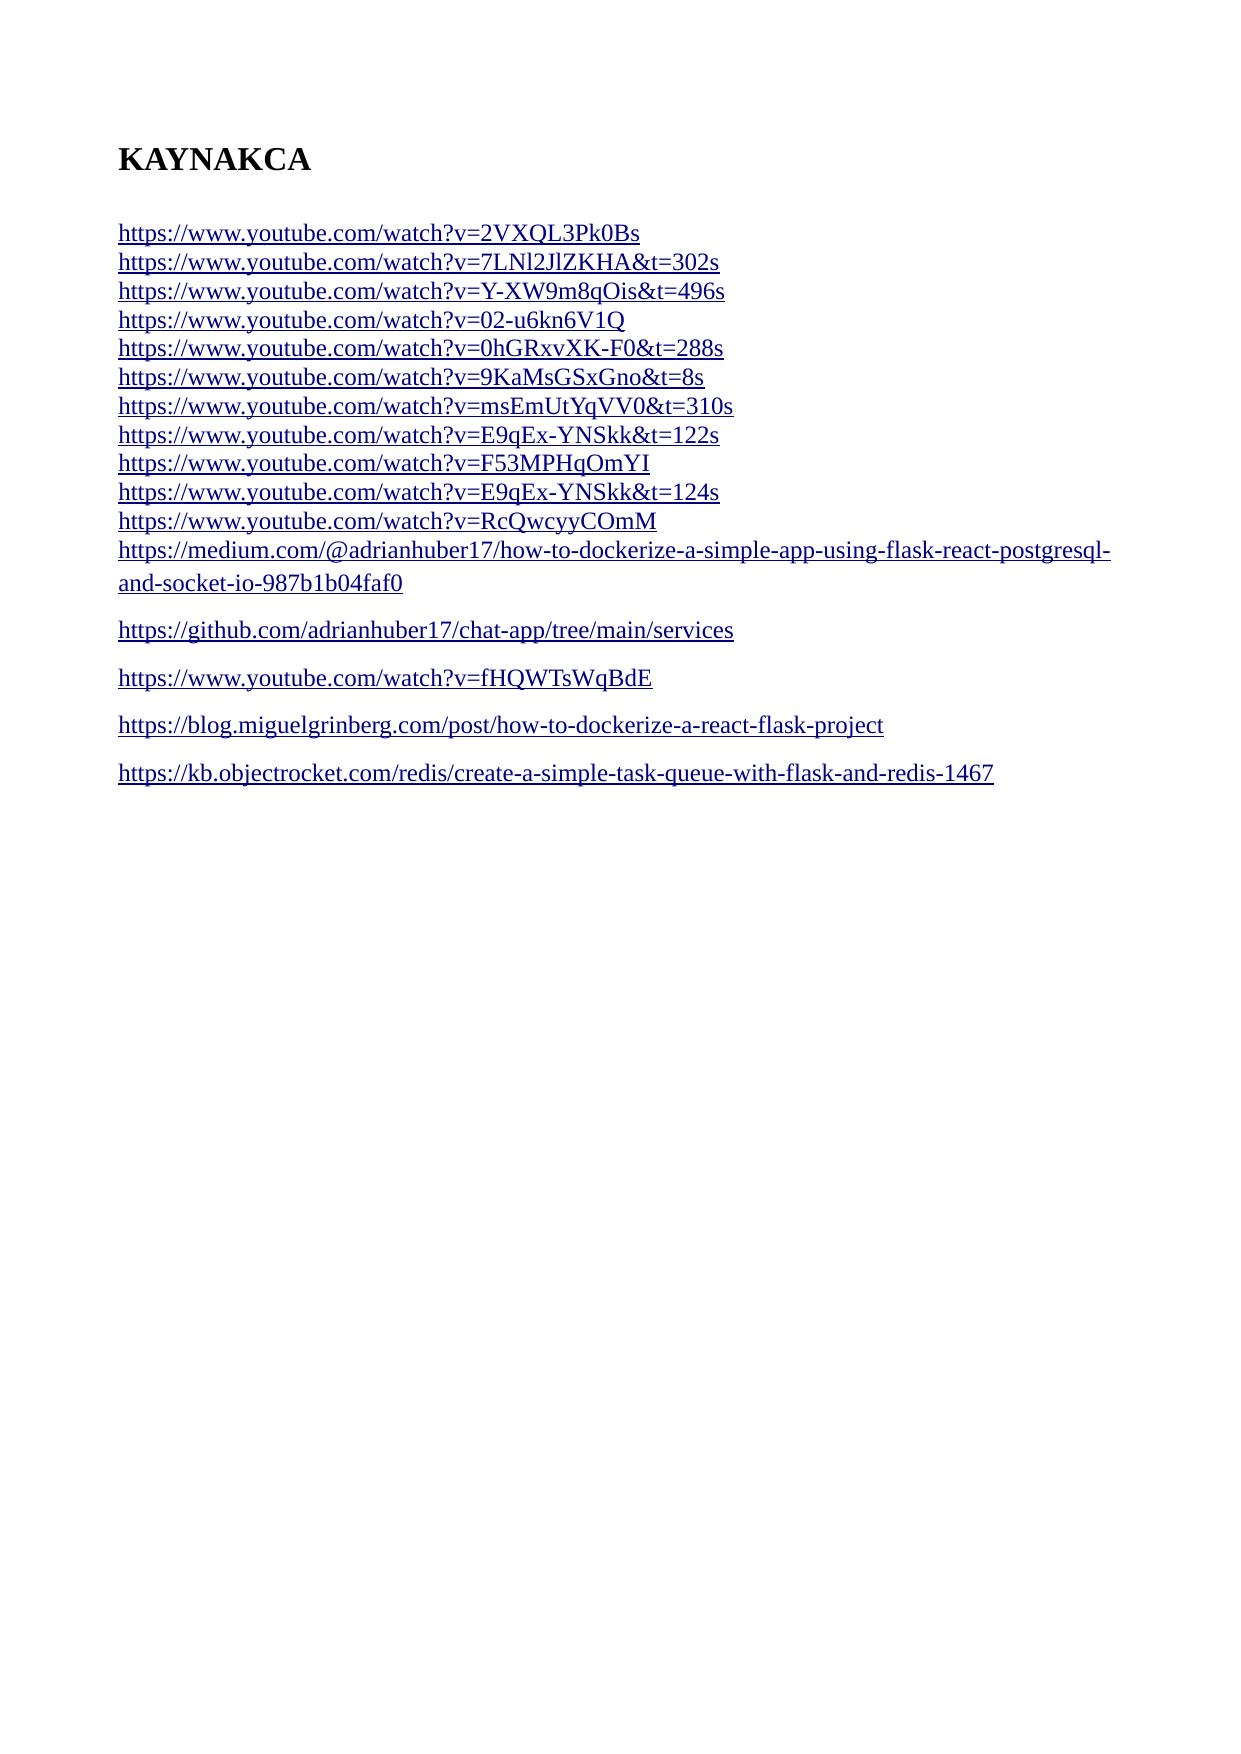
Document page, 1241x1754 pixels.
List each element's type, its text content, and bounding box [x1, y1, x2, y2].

subtitle KAYNAKCA [118, 139, 1122, 177]
text https://www.youtube.com/watch?v=F53MPHqOmYI [118, 448, 1122, 477]
text https://www.youtube.com/watch?v=Y-XW9m8qOis&t=496s [118, 276, 1122, 305]
text https://www.youtube.com/watch?v=9KaMsGSxGno&t=8s [118, 362, 1122, 391]
text https://www.youtube.com/watch?v=02-u6kn6V1Q [118, 305, 1122, 333]
text https://www.youtube.com/watch?v=fHQWTsWqBdE [118, 663, 1122, 692]
text https://www.youtube.com/watch?v=msEmUtYqVV0&t=310s [118, 391, 1122, 420]
text https://www.youtube.com/watch?v=E9qEx-YNSkk&t=122s [118, 420, 1122, 448]
text https://www.youtube.com/watch?v=RcQwcyyCOmM [118, 506, 1122, 535]
text https://www.youtube.com/watch?v=0hGRxvXK-F0&t=288s [118, 333, 1122, 362]
text https://blog.miguelgrinberg.com/post/how-to-dockerize-a-react-flask-project [118, 711, 1122, 739]
text https://www.youtube.com/watch?v=7LNl2JlZKHA&t=302s [118, 247, 1122, 276]
text https://www.youtube.com/watch?v=E9qEx-YNSkk&t=124s [118, 477, 1122, 506]
text https://kb.objectrocket.com/redis/create-a-simple-task-queue-with-flask-and-redis-1467 [118, 758, 1122, 787]
text https://github.com/adrianhuber17/chat-app/tree/main/services [118, 615, 1122, 644]
text https://medium.com/@adrianhuber17/how-to-dockerize-a-simple-app-using-flask-react-postgresql-and-socket-io-987b1b04faf0 [118, 535, 1122, 597]
text https://www.youtube.com/watch?v=2VXQL3Pk0Bs [118, 218, 1122, 247]
